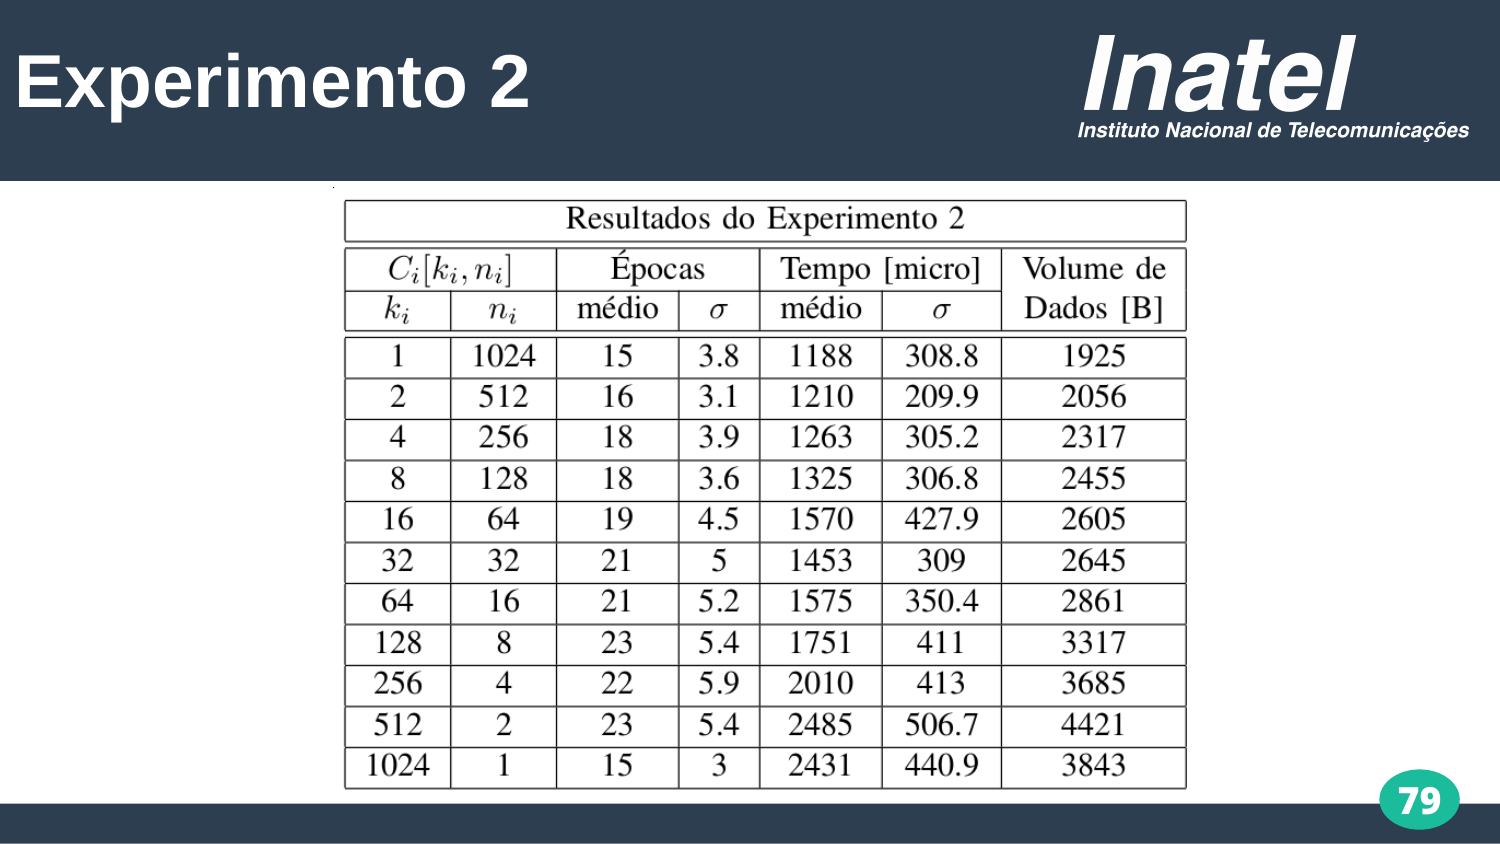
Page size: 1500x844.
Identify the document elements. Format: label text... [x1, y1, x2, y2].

text_box Experimento 2 [0, 27, 1063, 136]
picture [1078, 35, 1469, 142]
picture [333, 187, 1199, 803]
